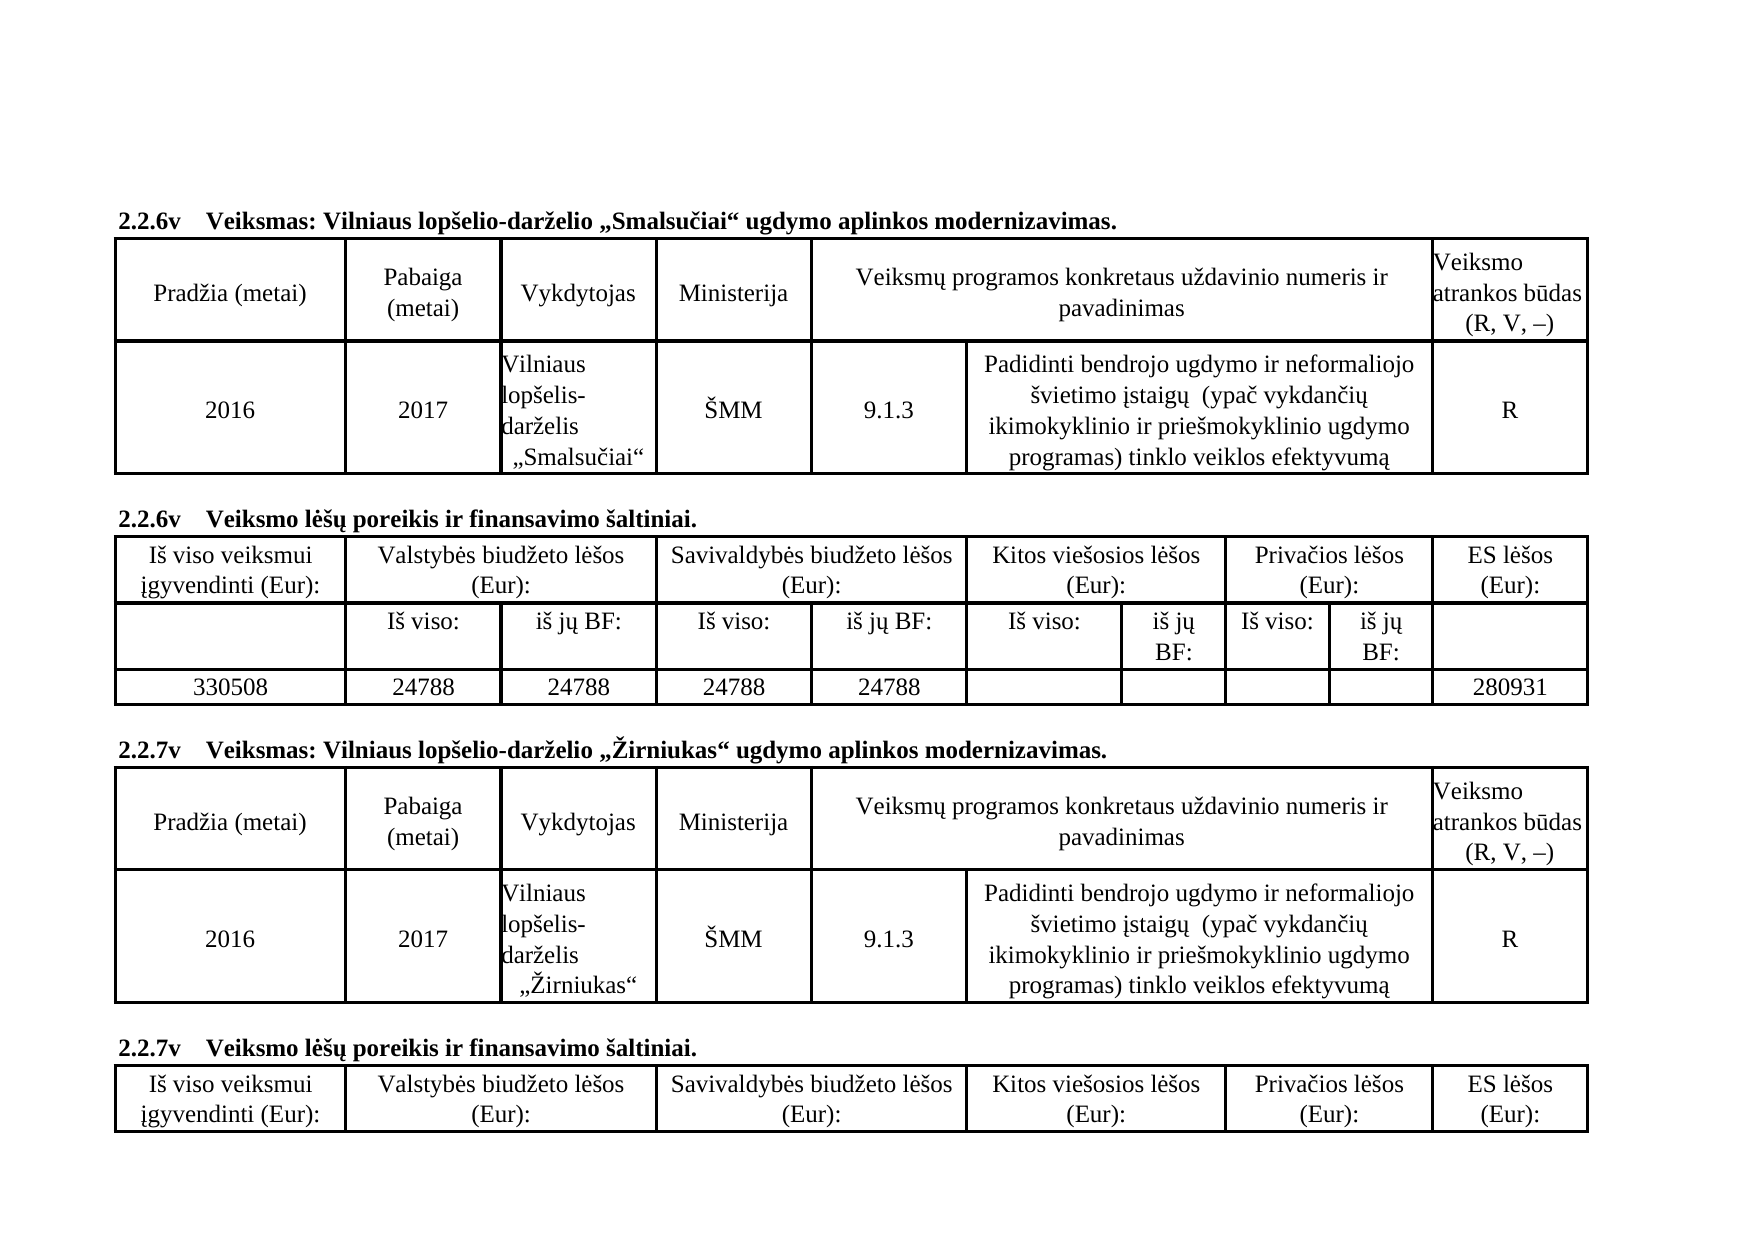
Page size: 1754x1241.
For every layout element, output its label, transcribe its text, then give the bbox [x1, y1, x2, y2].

table_cell 24788 [813, 671, 965, 703]
table_header Kitos viešosios lėšos (Eur): [968, 1067, 1224, 1130]
table_cell Iš viso: [347, 605, 499, 667]
table_cell 24788 [503, 671, 655, 703]
table_cell ŠMM [658, 871, 810, 1001]
table_cell iš jų BF: [813, 605, 965, 667]
table_cell Iš viso: [968, 605, 1120, 667]
table_header Pradžia (metai) [117, 769, 344, 868]
table_cell [1123, 671, 1224, 703]
table_header ES lėšos (Eur): [1434, 538, 1586, 601]
table_cell [1331, 671, 1431, 703]
table_cell iš jų BF: [503, 605, 655, 667]
table_header Pabaiga (metai) [347, 240, 499, 339]
table_header Savivaldybės biudžeto lėšos (Eur): [658, 1067, 965, 1130]
table_cell Iš viso: [658, 605, 810, 667]
table_cell 2017 [347, 343, 499, 472]
table_header Iš viso veiksmui įgyvendinti (Eur): [117, 538, 344, 601]
table_header Savivaldybės biudžeto lėšos (Eur): [658, 538, 965, 601]
table_cell iš jų BF: [1123, 605, 1224, 667]
table_header Valstybės biudžeto lėšos (Eur): [347, 538, 655, 601]
table_header Privačios lėšos (Eur): [1227, 1067, 1431, 1130]
table_cell [968, 671, 1120, 703]
table_cell 24788 [658, 671, 810, 703]
table_header Ministerija [658, 240, 810, 339]
table_cell ŠMM [658, 343, 810, 472]
table_cell 24788 [347, 671, 499, 703]
table_cell Padidinti bendrojo ugdymo ir neformaliojo švietimo įstaigų (ypač vykdančių ikimokyklinio ir priešmokyklinio ugdymo programas) tinklo veiklos efektyvumą [968, 343, 1431, 472]
table_cell 330508 [117, 671, 344, 703]
table_cell 9.1.3 [813, 343, 965, 472]
table_header Vykdytojas [503, 240, 655, 339]
table_cell R [1434, 871, 1586, 1001]
table_header Privačios lėšos (Eur): [1227, 538, 1431, 601]
table_header Kitos viešosios lėšos (Eur): [968, 538, 1224, 601]
text 2.2.6v Veiksmas: Vilniaus lopšelio-darželio „Smalsučiai“ ugdymo aplinkos modernizavimas. [118, 206, 1636, 235]
table_header Valstybės biudžeto lėšos (Eur): [347, 1067, 655, 1130]
table_cell Vilniaus lopšelis-darželis „Žirniukas“ [503, 871, 655, 1001]
table_header ES lėšos (Eur): [1434, 1067, 1586, 1130]
table_cell [1434, 605, 1586, 667]
table_header Iš viso veiksmui įgyvendinti (Eur): [117, 1067, 344, 1130]
text 2.2.7v Veiksmo lėšų poreikis ir finansavimo šaltiniai. [118, 1033, 1636, 1062]
table_cell Iš viso: [1227, 605, 1328, 667]
table_header Ministerija [658, 769, 810, 868]
table_header Veiksmo atrankos būdas (R, V, –) [1434, 240, 1586, 339]
table_header Veiksmų programos konkretaus uždavinio numeris ir pavadinimas [813, 769, 1431, 868]
table_cell R [1434, 343, 1586, 472]
table_cell 9.1.3 [813, 871, 965, 1001]
table_cell 280931 [1434, 671, 1586, 703]
table_cell Padidinti bendrojo ugdymo ir neformaliojo švietimo įstaigų (ypač vykdančių ikimokyklinio ir priešmokyklinio ugdymo programas) tinklo veiklos efektyvumą [968, 871, 1431, 1001]
table_header Pradžia (metai) [117, 240, 344, 339]
table_cell 2017 [347, 871, 499, 1001]
table_header Veiksmo atrankos būdas (R, V, –) [1434, 769, 1586, 868]
table_cell Vilniaus lopšelis-darželis „Smalsučiai“ [503, 343, 655, 472]
table_cell 2016 [117, 871, 344, 1001]
text 2.2.7v Veiksmas: Vilniaus lopšelio-darželio „Žirniukas“ ugdymo aplinkos modernizavimas. [118, 735, 1636, 763]
table_cell [1227, 671, 1328, 703]
table_cell [117, 605, 344, 667]
table_header Pabaiga (metai) [347, 769, 499, 868]
table_header Vykdytojas [503, 769, 655, 868]
table_header Veiksmų programos konkretaus uždavinio numeris ir pavadinimas [813, 240, 1431, 339]
table_cell 2016 [117, 343, 344, 472]
table_cell iš jų BF: [1331, 605, 1431, 667]
text 2.2.6v Veiksmo lėšų poreikis ir finansavimo šaltiniai. [118, 504, 1636, 533]
